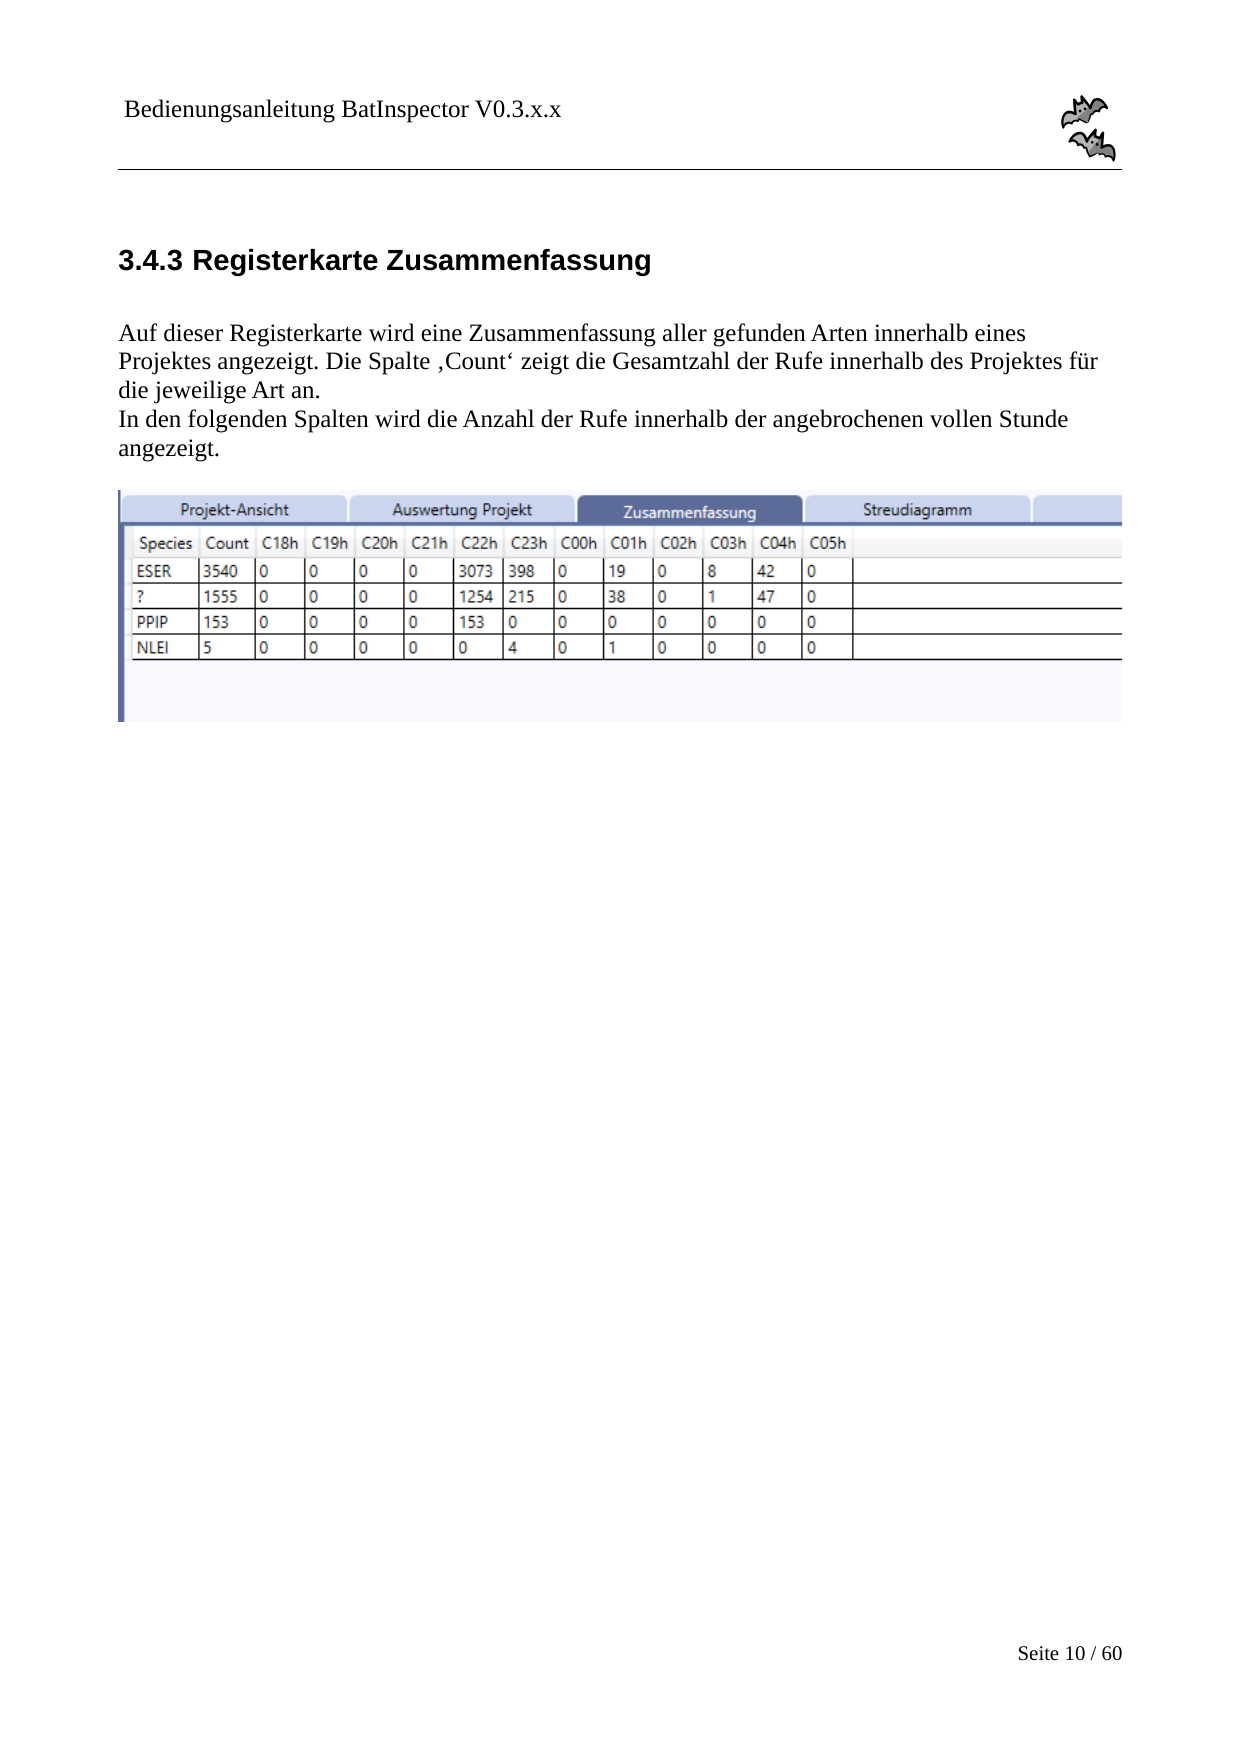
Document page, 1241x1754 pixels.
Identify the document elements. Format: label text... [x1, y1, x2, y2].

text In den folgenden Spalten wird die Anzahl der Rufe innerhalb der angebrochenen vollen Stunde angezeigt. [118, 404, 1122, 461]
text Auf dieser Registerkarte wird eine Zusammenfassung aller gefunden Arten innerhalb eines Projektes angezeigt. Die Spalte ‚Count‘ zeigt die Gesamtzahl der Rufe innerhalb des Projektes für die jeweilige Art an. [118, 318, 1122, 404]
picture [118, 490, 1123, 722]
subtitle Registerkarte Zusammenfassung [118, 243, 1122, 276]
picture [1057, 95, 1120, 162]
